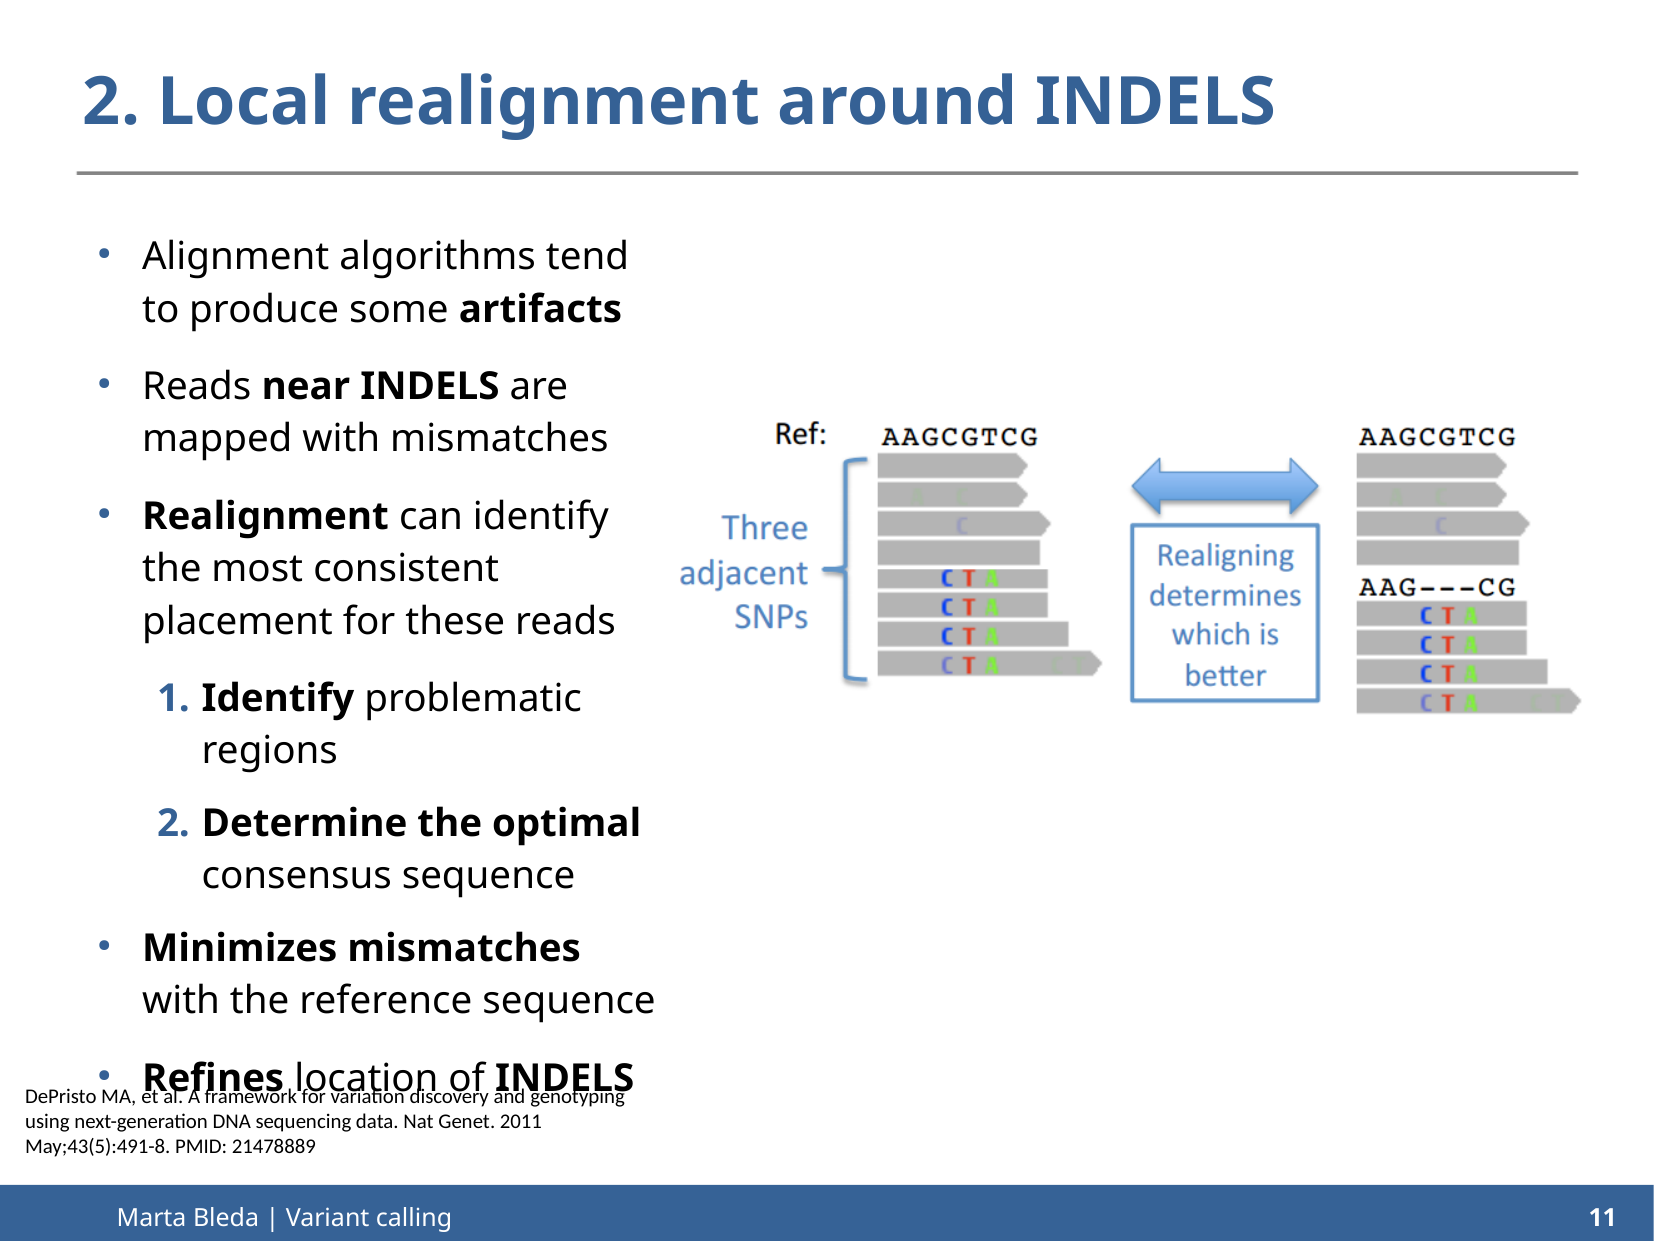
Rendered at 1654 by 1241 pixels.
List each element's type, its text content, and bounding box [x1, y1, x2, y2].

list Alignment algorithms tend to produce some artifacts Reads near INDELS are mapped with mismatches Realignment can identify the most consistent placement for these reads Identify problematic regions Determine the optimal consensus sequence Minimizes mismatches with the reference sequence Refines location of INDELS [82, 228, 665, 1146]
picture [74, 170, 1580, 175]
picture [664, 399, 1592, 741]
title 2. Local realignment around INDELS [82, 49, 1571, 148]
text_box DePristo MA, et al. A framework for variation discovery and genotyping using next-generation DNA sequencing data. Nat Genet. 2011 May;43(5):491-8. PMID: 21478889 [10, 1075, 646, 1165]
